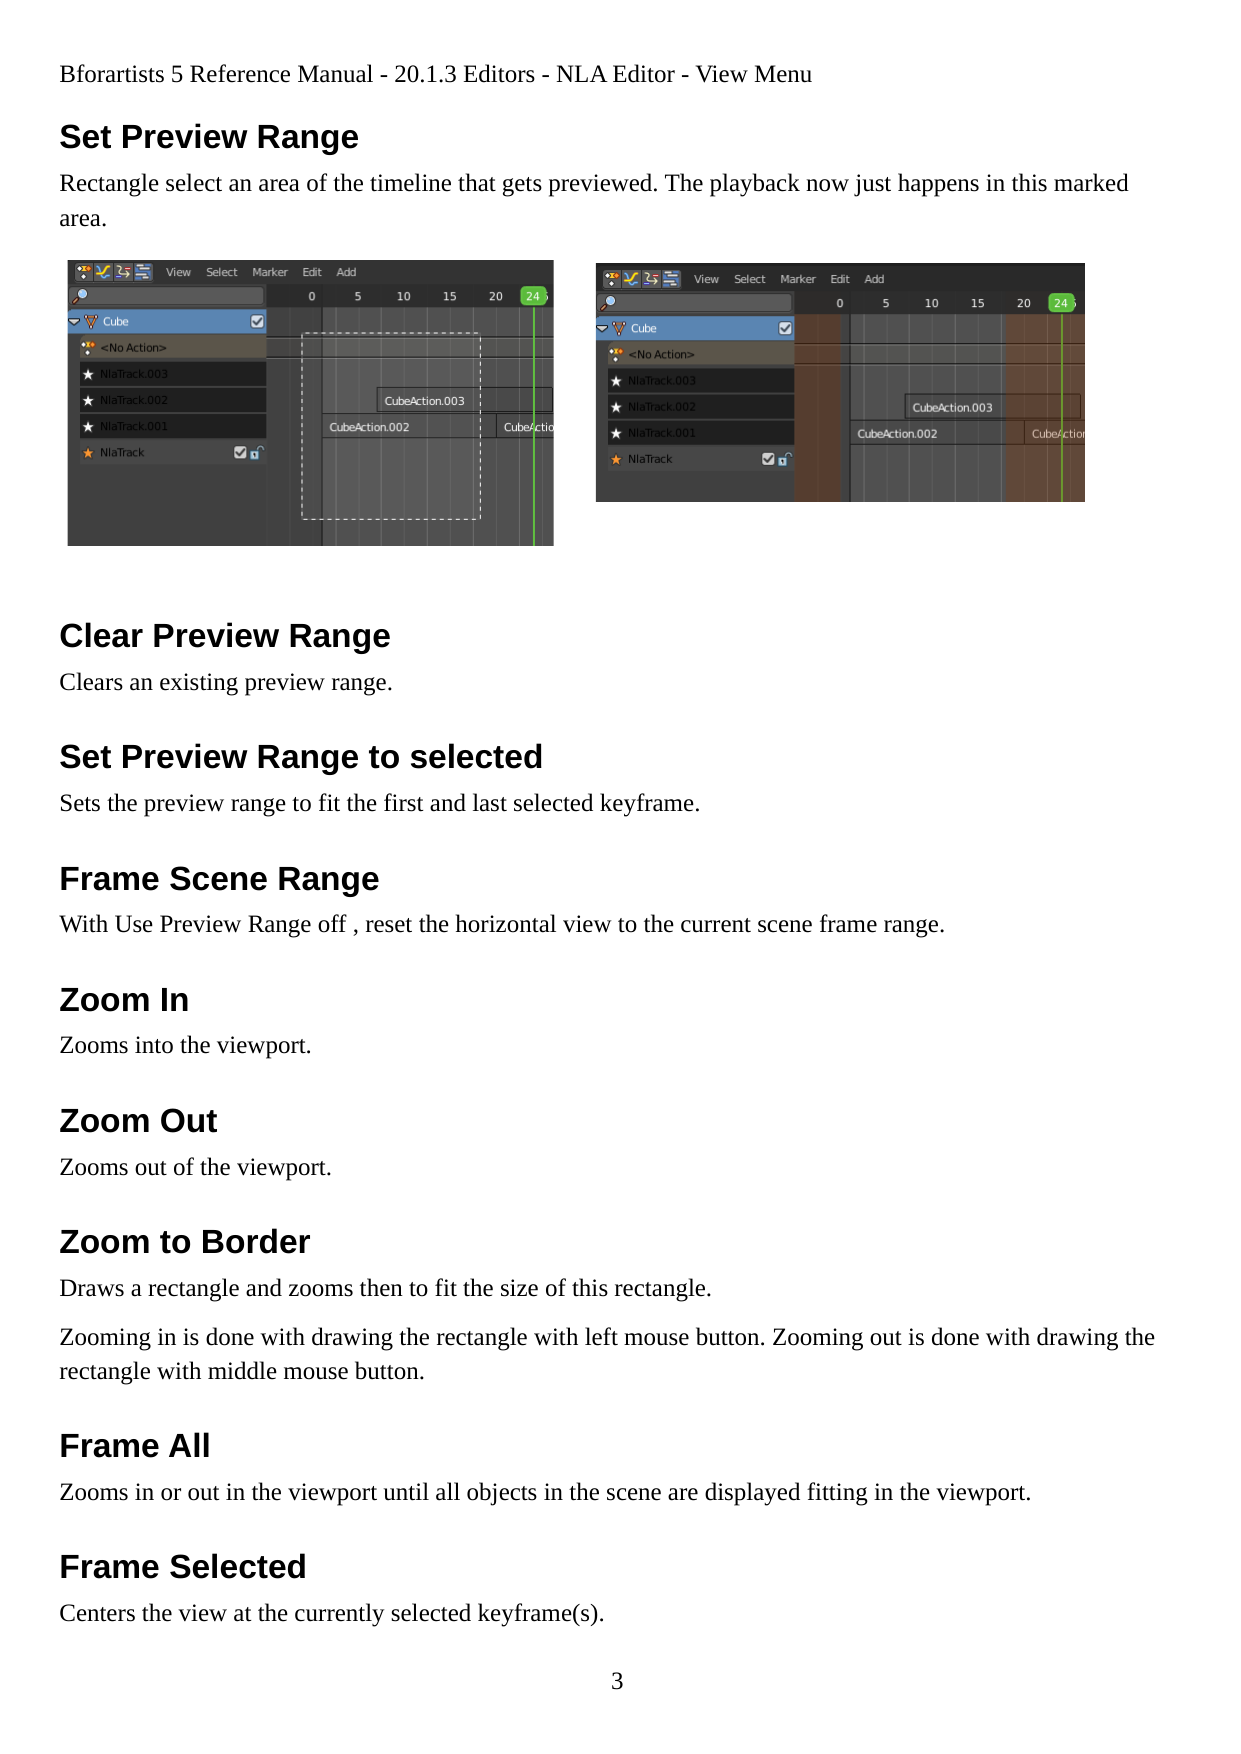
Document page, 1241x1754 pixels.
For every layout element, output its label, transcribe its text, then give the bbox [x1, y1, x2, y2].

text Rectangle select an area of the timeline that gets previewed. The playback now just happens in this marked area. [59, 168, 1181, 232]
text Clears an existing preview range. [59, 667, 1181, 696]
text Sets the preview range to fit the first and last selected keyframe. [59, 788, 1181, 817]
subtitle Frame All [59, 1426, 1181, 1465]
text Zooming in is done with drawing the rectangle with left mouse button. Zooming out is done with drawing the rectangle with middle mouse button. [59, 1322, 1181, 1385]
subtitle Clear Preview Range [59, 616, 1181, 655]
picture [67, 260, 554, 546]
text Zooms in or out in the viewport until all objects in the scene are displayed fitting in the viewport. [59, 1477, 1181, 1506]
text Zooms out of the viewport. [59, 1152, 1181, 1180]
text With Use Preview Range off , reset the horizontal view to the current scene frame range. [59, 909, 1181, 938]
text Centers the view at the currently selected keyframe(s). [59, 1598, 1181, 1627]
subtitle Zoom Out [59, 1100, 1181, 1139]
subtitle Set Preview Range to selected [59, 737, 1181, 776]
subtitle Zoom In [59, 979, 1181, 1018]
picture [595, 263, 1085, 502]
text Zooms into the viewport. [59, 1031, 1181, 1059]
subtitle Zoom to Border [59, 1221, 1181, 1260]
text Draws a rectangle and zooms then to fit the size of this rectangle. [59, 1273, 1181, 1301]
subtitle Frame Selected [59, 1547, 1181, 1586]
subtitle Set Preview Range [59, 117, 1181, 156]
subtitle Frame Scene Range [59, 858, 1181, 897]
